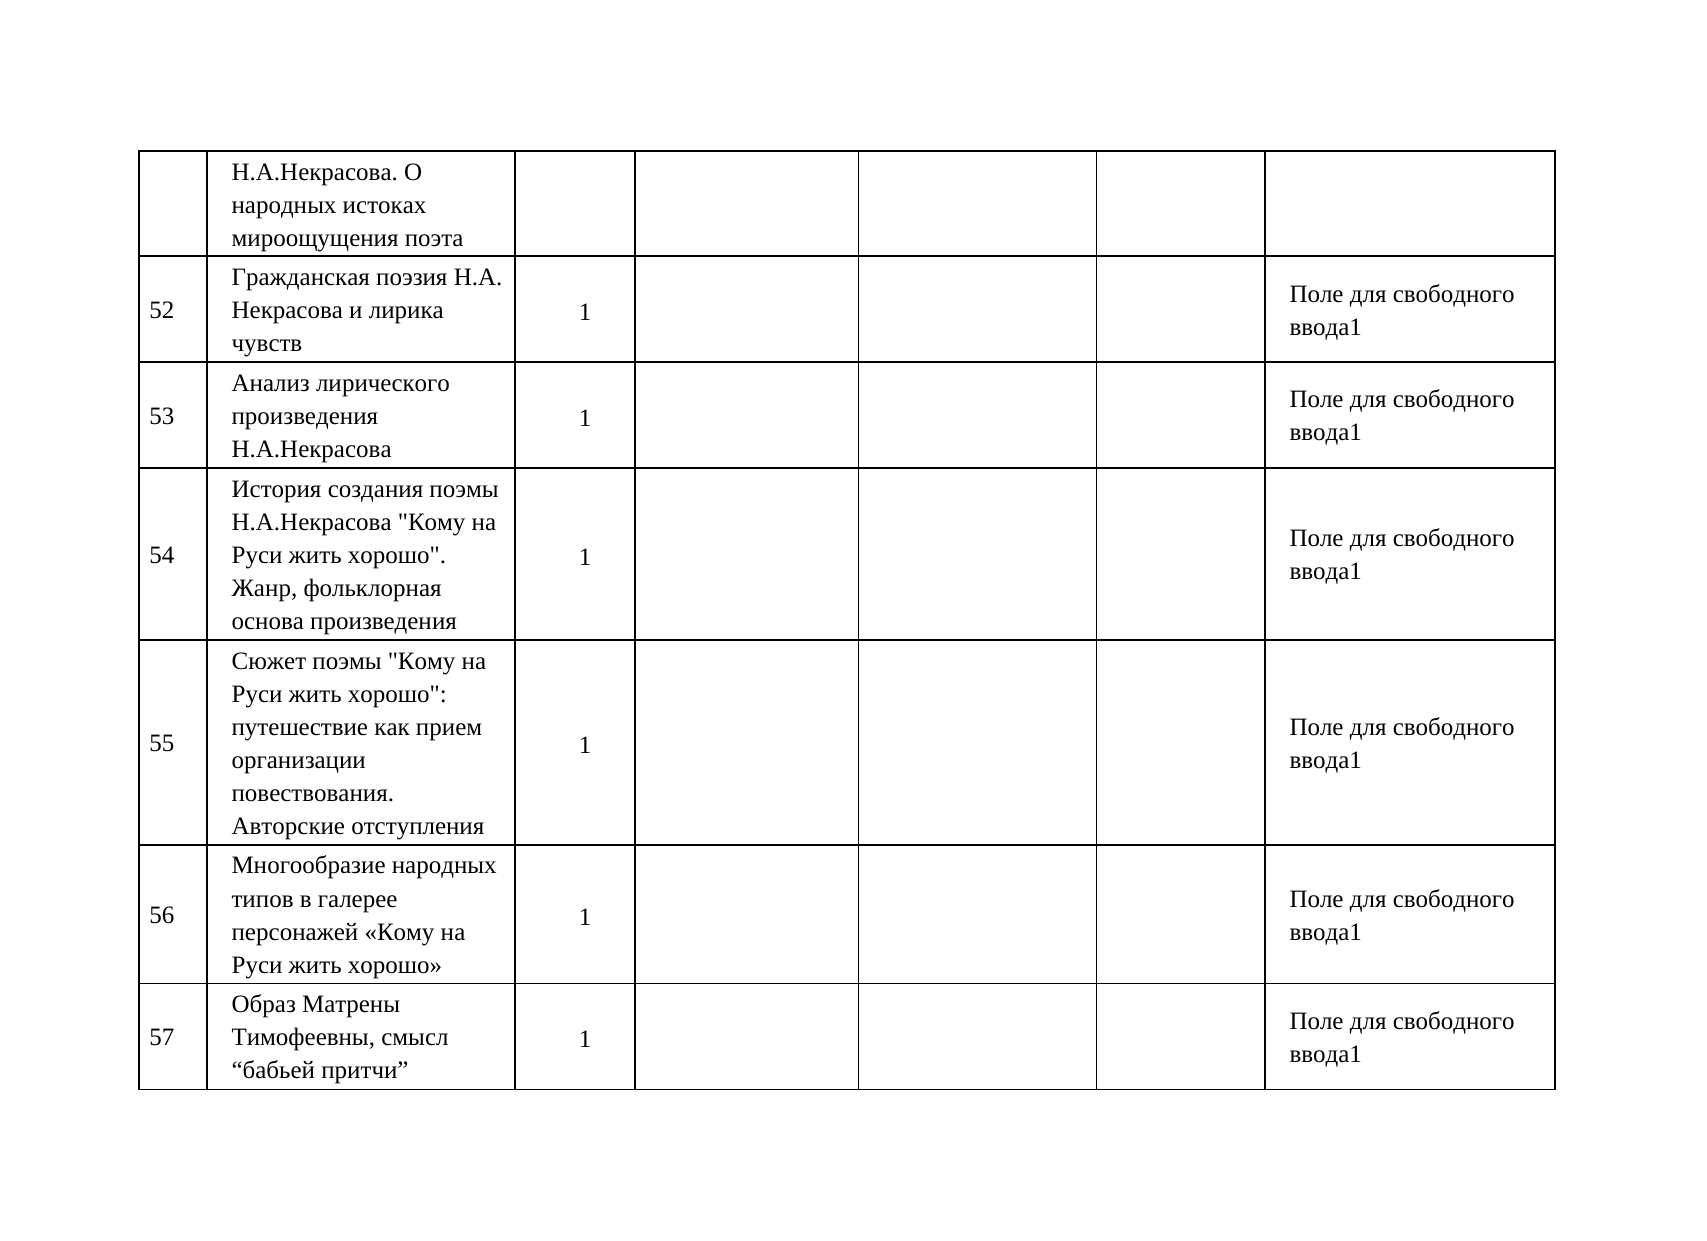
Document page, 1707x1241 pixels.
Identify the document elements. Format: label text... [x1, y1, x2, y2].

table_cell [1097, 152, 1264, 255]
table_cell Поле для свободного ввода1 [1266, 641, 1554, 844]
table_cell [636, 152, 858, 255]
table_cell [859, 152, 1096, 255]
table_cell 1 [516, 846, 634, 983]
table_cell [1097, 469, 1264, 639]
table_cell 1 [516, 257, 634, 361]
table_cell Поле для свободного ввода1 [1266, 846, 1554, 983]
table_cell [636, 363, 858, 467]
table_cell [859, 641, 1096, 844]
table_cell 54 [140, 469, 206, 639]
table_cell 1 [516, 641, 634, 844]
table_cell Сюжет поэмы "Кому на Руси жить хорошо": путешествие как прием организации повествования. Авторские отступления [208, 641, 514, 844]
table_cell Анализ лирического произведения Н.А.Некрасова [208, 363, 514, 467]
table_cell 1 [516, 469, 634, 639]
table_cell Образ Матрены Тимофеевны, смысл “бабьей притчи” [208, 984, 514, 1088]
table_cell 1 [516, 984, 634, 1088]
table_cell [859, 846, 1096, 983]
table_cell [1097, 363, 1264, 467]
table_cell Поле для свободного ввода1 [1266, 363, 1554, 467]
table_cell 1 [516, 363, 634, 467]
table_cell Многообразие народных типов в галерее персонажей «Кому на Руси жить хорошо» [208, 846, 514, 983]
table_cell [636, 257, 858, 361]
table_cell [859, 257, 1096, 361]
table_cell [859, 469, 1096, 639]
table_cell Поле для свободного ввода1 [1266, 257, 1554, 361]
table_cell [1097, 984, 1264, 1088]
table_cell 55 [140, 641, 206, 844]
table_cell [636, 469, 858, 639]
table_cell [516, 152, 634, 255]
table_cell Гражданская поэзия Н.А. Некрасова и лирика чувств [208, 257, 514, 361]
table_cell [1097, 641, 1264, 844]
table_cell [1097, 257, 1264, 361]
table_cell Поле для свободного ввода1 [1266, 984, 1554, 1088]
table_cell 56 [140, 846, 206, 983]
table_cell [636, 846, 858, 983]
table_cell Н.А.Некрасова. О народных истоках мироощущения поэта [208, 152, 514, 255]
table_cell 52 [140, 257, 206, 361]
table_cell История создания поэмы Н.А.Некрасова "Кому на Руси жить хорошо". Жанр, фольклорная основа произведения [208, 469, 514, 639]
table_cell [636, 641, 858, 844]
table_cell 53 [140, 363, 206, 467]
table_cell Поле для свободного ввода1 [1266, 469, 1554, 639]
table_cell [859, 984, 1096, 1088]
table_cell [859, 363, 1096, 467]
table_cell 57 [140, 984, 206, 1088]
table_cell [636, 984, 858, 1088]
table_cell [140, 152, 206, 255]
table_cell [1097, 846, 1264, 983]
table_cell [1266, 152, 1554, 255]
